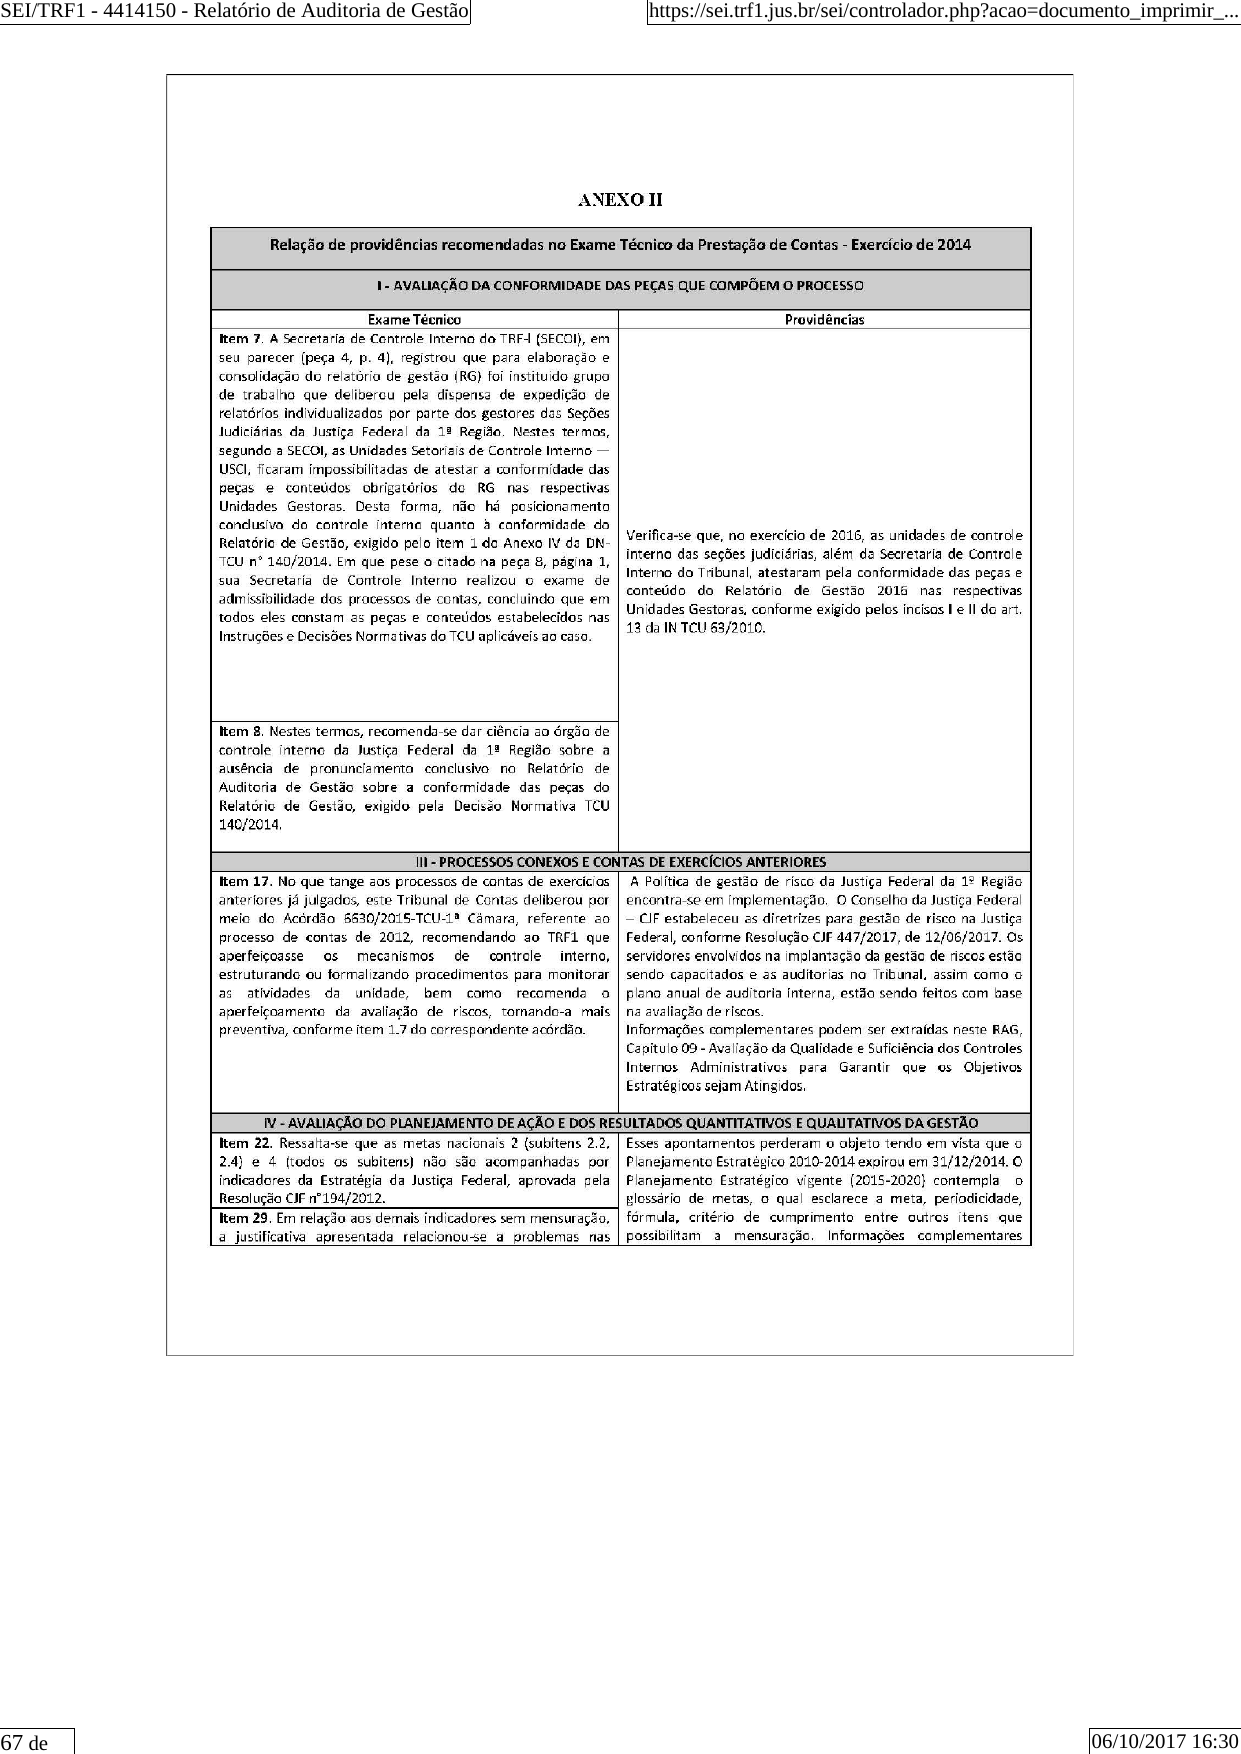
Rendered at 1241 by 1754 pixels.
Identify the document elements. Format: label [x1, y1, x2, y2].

picture [166, 74, 1074, 1356]
